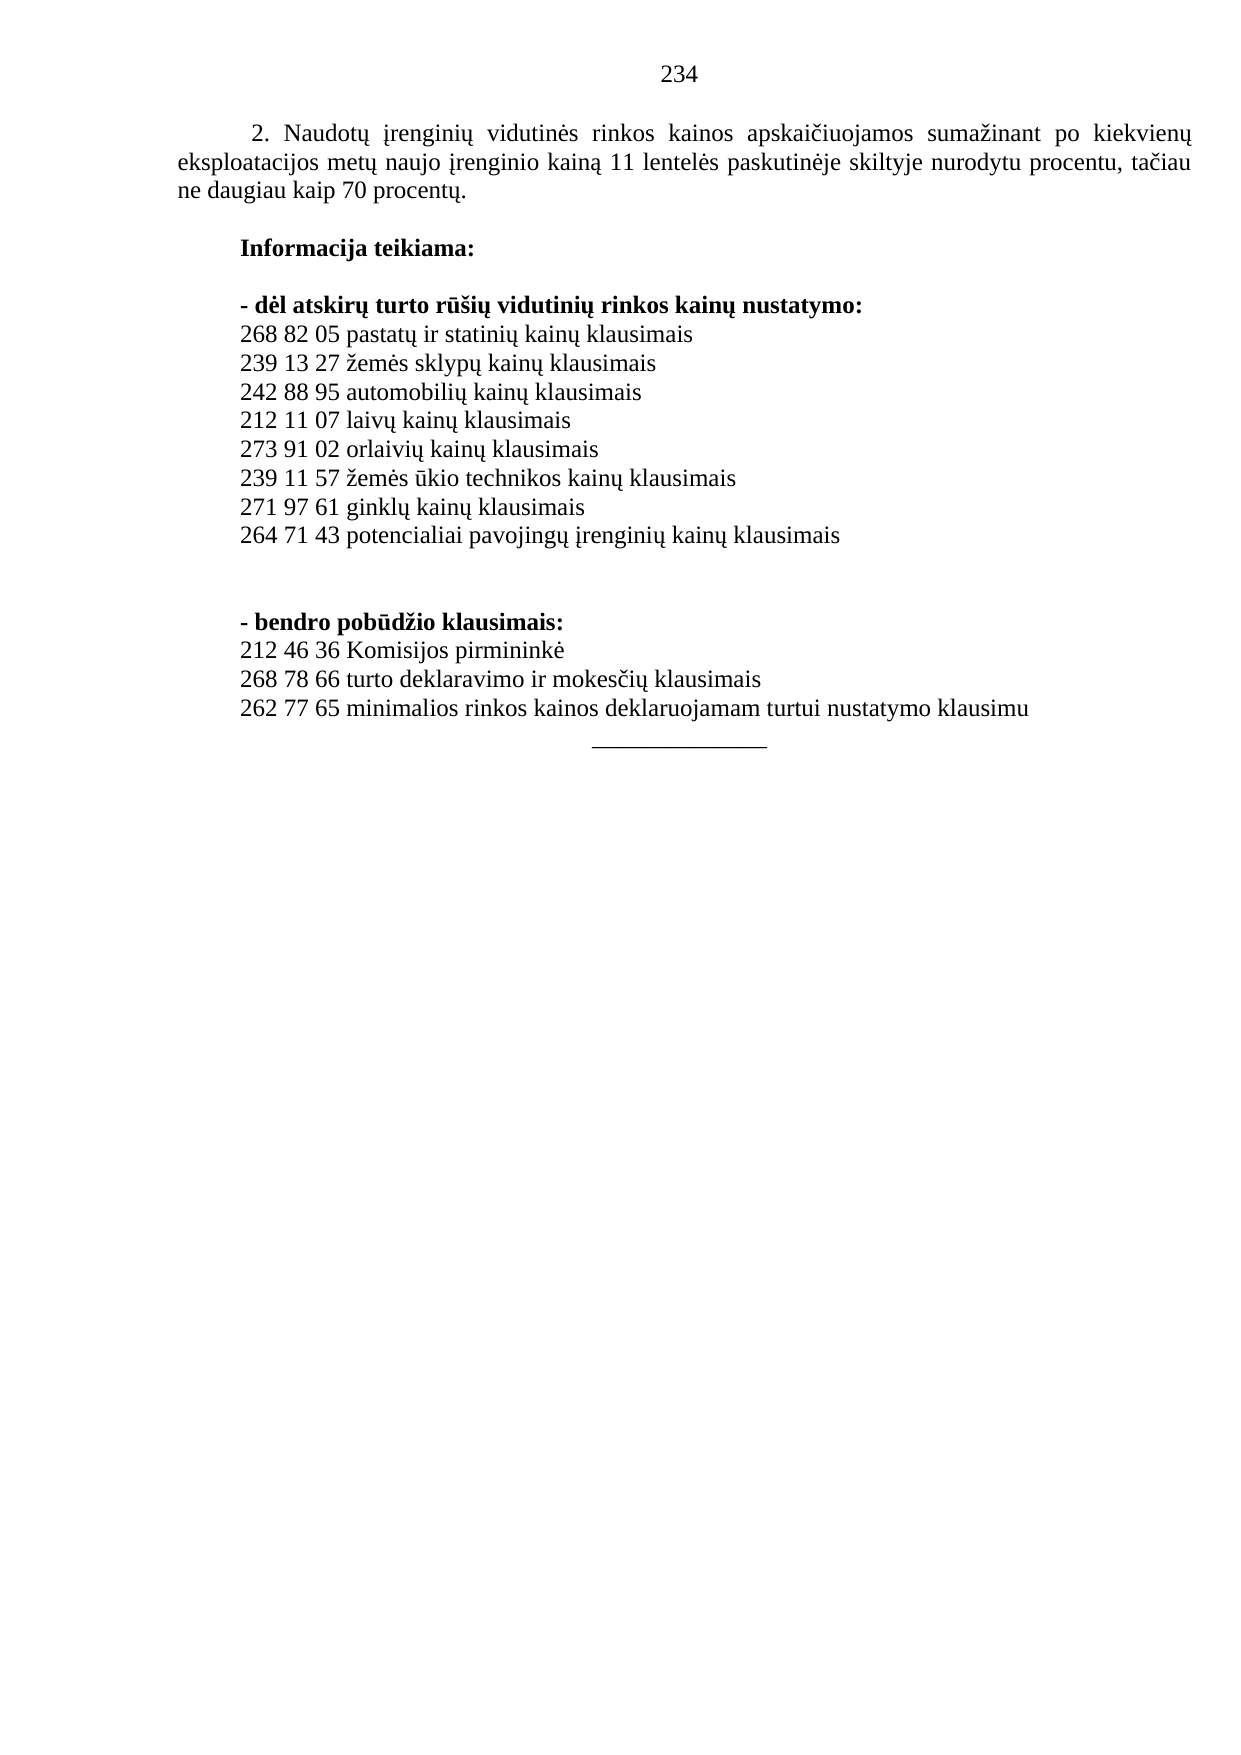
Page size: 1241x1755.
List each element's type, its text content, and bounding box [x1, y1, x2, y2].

text 271 97 61 ginklų kainų klausimais [166, 492, 1192, 521]
text Informacija teikiama: [166, 233, 1192, 262]
text 268 78 66 turto deklaravimo ir mokesčių klausimais [166, 664, 1192, 693]
text 273 91 02 orlaivių kainų klausimais [166, 434, 1192, 463]
text 2. Naudotų įrenginių vidutinės rinkos kainos apskaičiuojamos sumažinant po kiekvienų eksploatacijos metų naujo įrenginio kainą 11 lentelės paskutinėje skiltyje nurodytu procentu, tačiau ne daugiau kaip 70 procentų. [177, 118, 1192, 204]
text 239 13 27 žemės sklypų kainų klausimais [166, 348, 1192, 377]
text - dėl atskirų turto rūšių vidutinių rinkos kainų nustatymo: [166, 291, 1192, 319]
text 264 71 43 potencialiai pavojingų įrenginių kainų klausimais [166, 521, 1192, 549]
text 242 88 95 automobilių kainų klausimais [166, 377, 1192, 406]
text 262 77 65 minimalios rinkos kainos deklaruojamam turtui nustatymo klausimu [166, 693, 1192, 722]
text 268 82 05 pastatų ir statinių kainų klausimais [166, 319, 1192, 348]
text 239 11 57 žemės ūkio technikos kainų klausimais [166, 463, 1192, 492]
text - bendro pobūdžio klausimais: [166, 607, 1192, 636]
text 212 46 36 Komisijos pirmininkė [166, 636, 1192, 664]
text 212 11 07 laivų kainų klausimais [166, 406, 1192, 434]
text ______________ [177, 722, 1181, 751]
